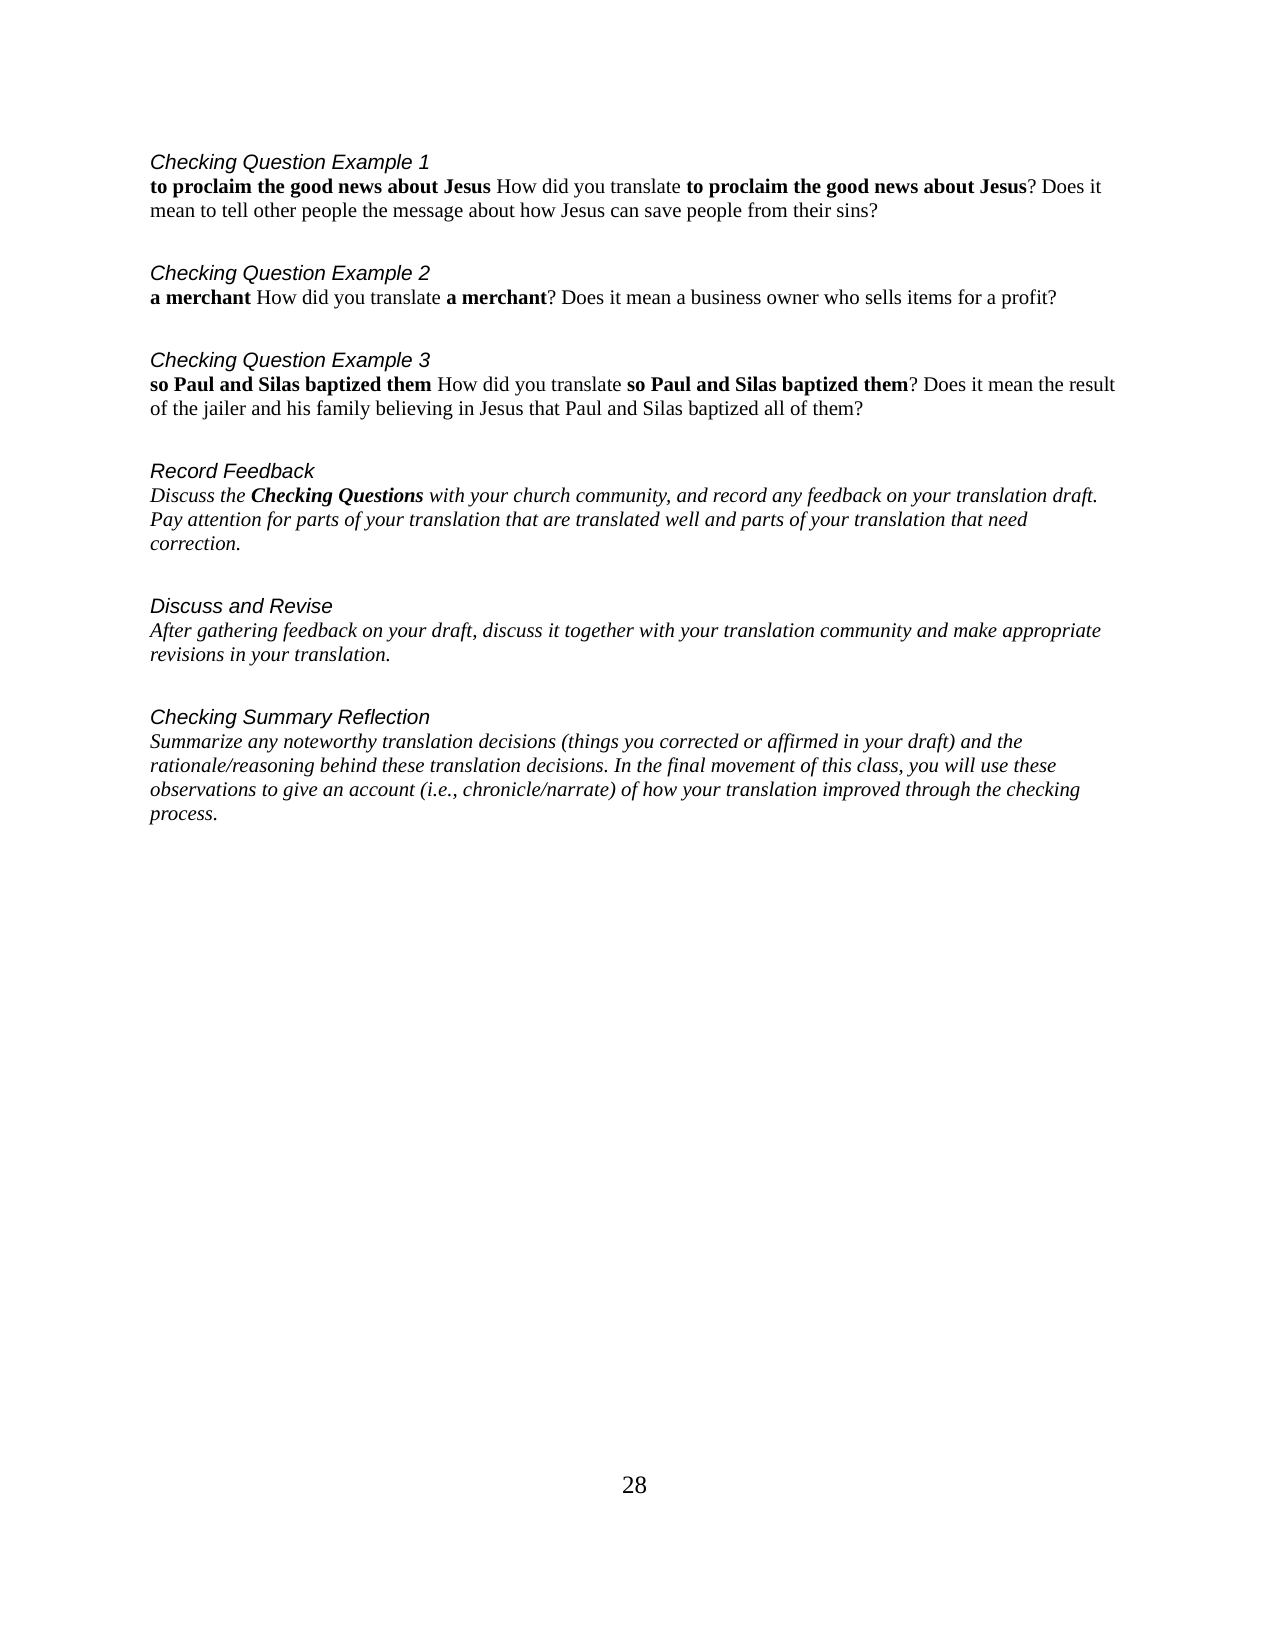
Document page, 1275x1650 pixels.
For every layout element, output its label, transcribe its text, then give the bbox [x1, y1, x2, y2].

subtitle Discuss and Revise [150, 594, 1125, 618]
text to proclaim the good news about Jesus How did you translate to proclaim the good news about Jesus? Does it mean to tell other people the message about how Jesus can save people from their sins? [150, 174, 1125, 222]
text a merchant How did you translate a merchant? Does it mean a business owner who sells items for a profit? [150, 285, 1125, 309]
text Discuss the Checking Questions with your church community, and record any feedback on your translation draft. Pay attention for parts of your translation that are translated well and parts of your translation that need correction. [150, 483, 1125, 555]
subtitle Checking Question Example 2 [150, 261, 1125, 285]
subtitle Record Feedback [150, 459, 1125, 483]
text so Paul and Silas baptized them How did you translate so Paul and Silas baptized them? Does it mean the result of the jailer and his family believing in Jesus that Paul and Silas baptized all of them? [150, 372, 1125, 420]
text Summarize any noteworthy translation decisions (things you corrected or affirmed in your draft) and the rationale/reasoning behind these translation decisions. In the final movement of this class, you will use these observations to give an account (i.e., chronicle/narrate) of how your translation improved through the checking process. [150, 729, 1125, 825]
text After gathering feedback on your draft, discuss it together with your translation community and make appropriate revisions in your translation. [150, 618, 1125, 666]
subtitle Checking Question Example 1 [150, 150, 1125, 174]
subtitle Checking Question Example 3 [150, 348, 1125, 372]
subtitle Checking Summary Reflection [150, 705, 1125, 729]
